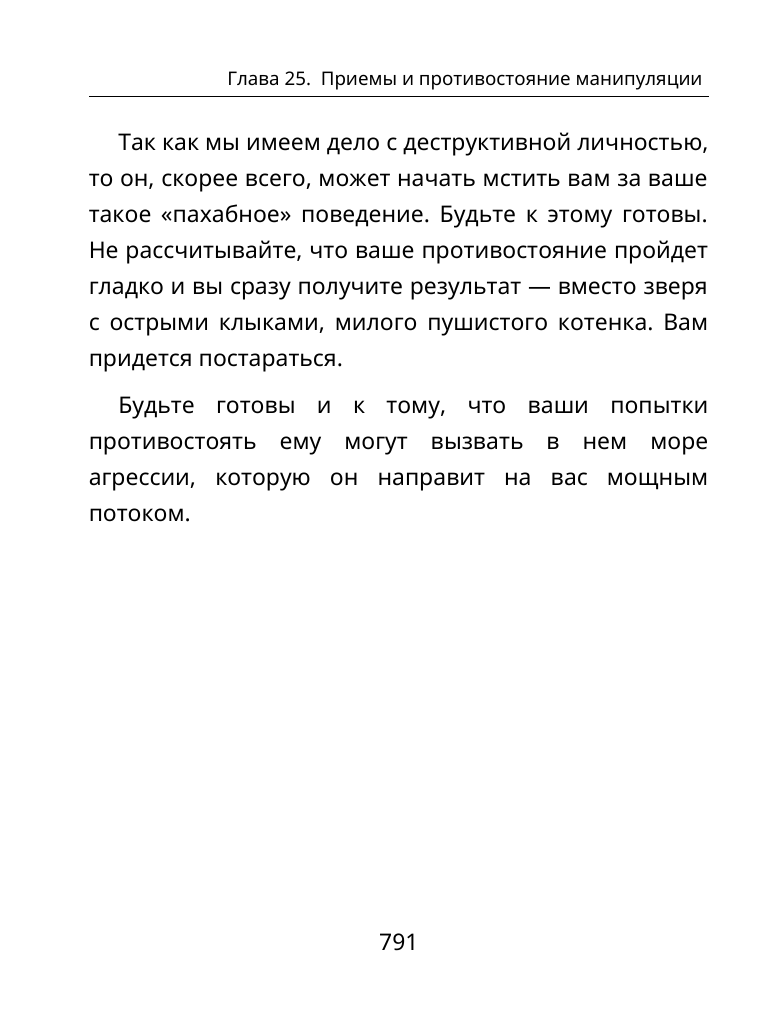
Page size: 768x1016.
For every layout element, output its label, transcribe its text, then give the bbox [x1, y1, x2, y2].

text Так как мы имеем дело с деструктивной личностью, то он, скорее всего, может начать мстить вам за ваше такое «пахабное» поведение. Будьте к этому готовы. Не рассчитывайте, что ваше противостояние пройдет гладко и вы сразу получите результат — вместо зверя с острыми клыками, милого пушистого котенка. Вам придется постараться. [88, 126, 709, 373]
text Будьте готовы и к тому, что ваши попытки противостоять ему могут вызвать в нем море агрессии, которую он направит на вас мощным потоком. [88, 389, 709, 528]
